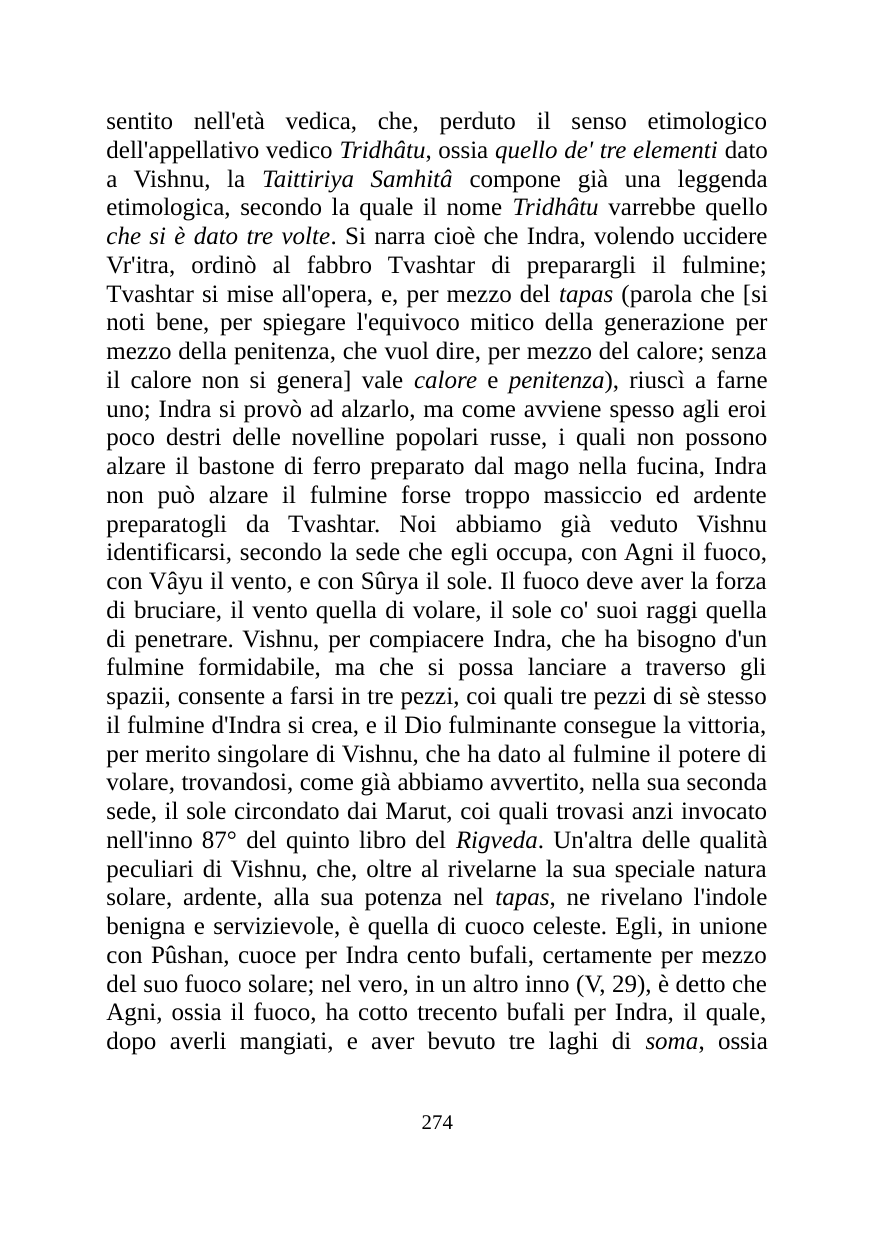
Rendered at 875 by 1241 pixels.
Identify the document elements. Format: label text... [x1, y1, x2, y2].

text sentito nell'età vedica, che, perduto il senso etimologico dell'appellativo vedico Tridhâtu, ossia quello de' tre elementi dato a Vishnu, la Taittiriya Samhitâ compone già una leggenda etimologica, secondo la quale il nome Tridhâtu varrebbe quello che si è dato tre volte. Si narra cioè che Indra, volendo uccidere Vr'itra, ordinò al fabbro Tvashtar di preparargli il fulmine; Tvashtar si mise all'opera, e, per mezzo del tapas (parola che [si noti bene, per spiegare l'equivoco mitico della generazione per mezzo della penitenza, che vuol dire, per mezzo del calore; senza il calore non si genera] vale calore e penitenza), riuscì a farne uno; Indra si provò ad alzarlo, ma come avviene spesso agli eroi poco destri delle novelline popolari russe, i quali non possono alzare il bastone di ferro preparato dal mago nella fucina, Indra non può alzare il fulmine forse troppo massiccio ed ardente preparatogli da Tvashtar. Noi abbiamo già veduto Vishnu identificarsi, secondo la sede che egli occupa, con Agni il fuoco, con Vâyu il vento, e con Sûrya il sole. Il fuoco deve aver la forza di bruciare, il vento quella di volare, il sole co' suoi raggi quella di penetrare. Vishnu, per compiacere Indra, che ha bisogno d'un fulmine formidabile, ma che si possa lanciare a traverso gli spazii, consente a farsi in tre pezzi, coi quali tre pezzi di sè stesso il fulmine d'Indra si crea, e il Dio fulminante consegue la vittoria, per merito singolare di Vishnu, che ha dato al fulmine il potere di volare, trovandosi, come già abbiamo avvertito, nella sua seconda sede, il sole circondato dai Marut, coi quali trovasi anzi invocato nell'inno 87° del quinto libro del Rigveda. Un'altra delle qualità peculiari di Vishnu, che, oltre al rivelarne la sua speciale natura solare, ardente, alla sua potenza nel tapas, ne rivelano l'indole benigna e servizievole, è quella di cuoco celeste. Egli, in unione con Pûshan, cuoce per Indra cento bufali, certamente per mezzo del suo fuoco solare; nel vero, in un altro inno (V, 29), è detto che Agni, ossia il fuoco, ha cotto trecento bufali per Indra, il quale, dopo averli mangiati, e aver bevuto tre laghi di soma, ossia [106, 106, 768, 1055]
